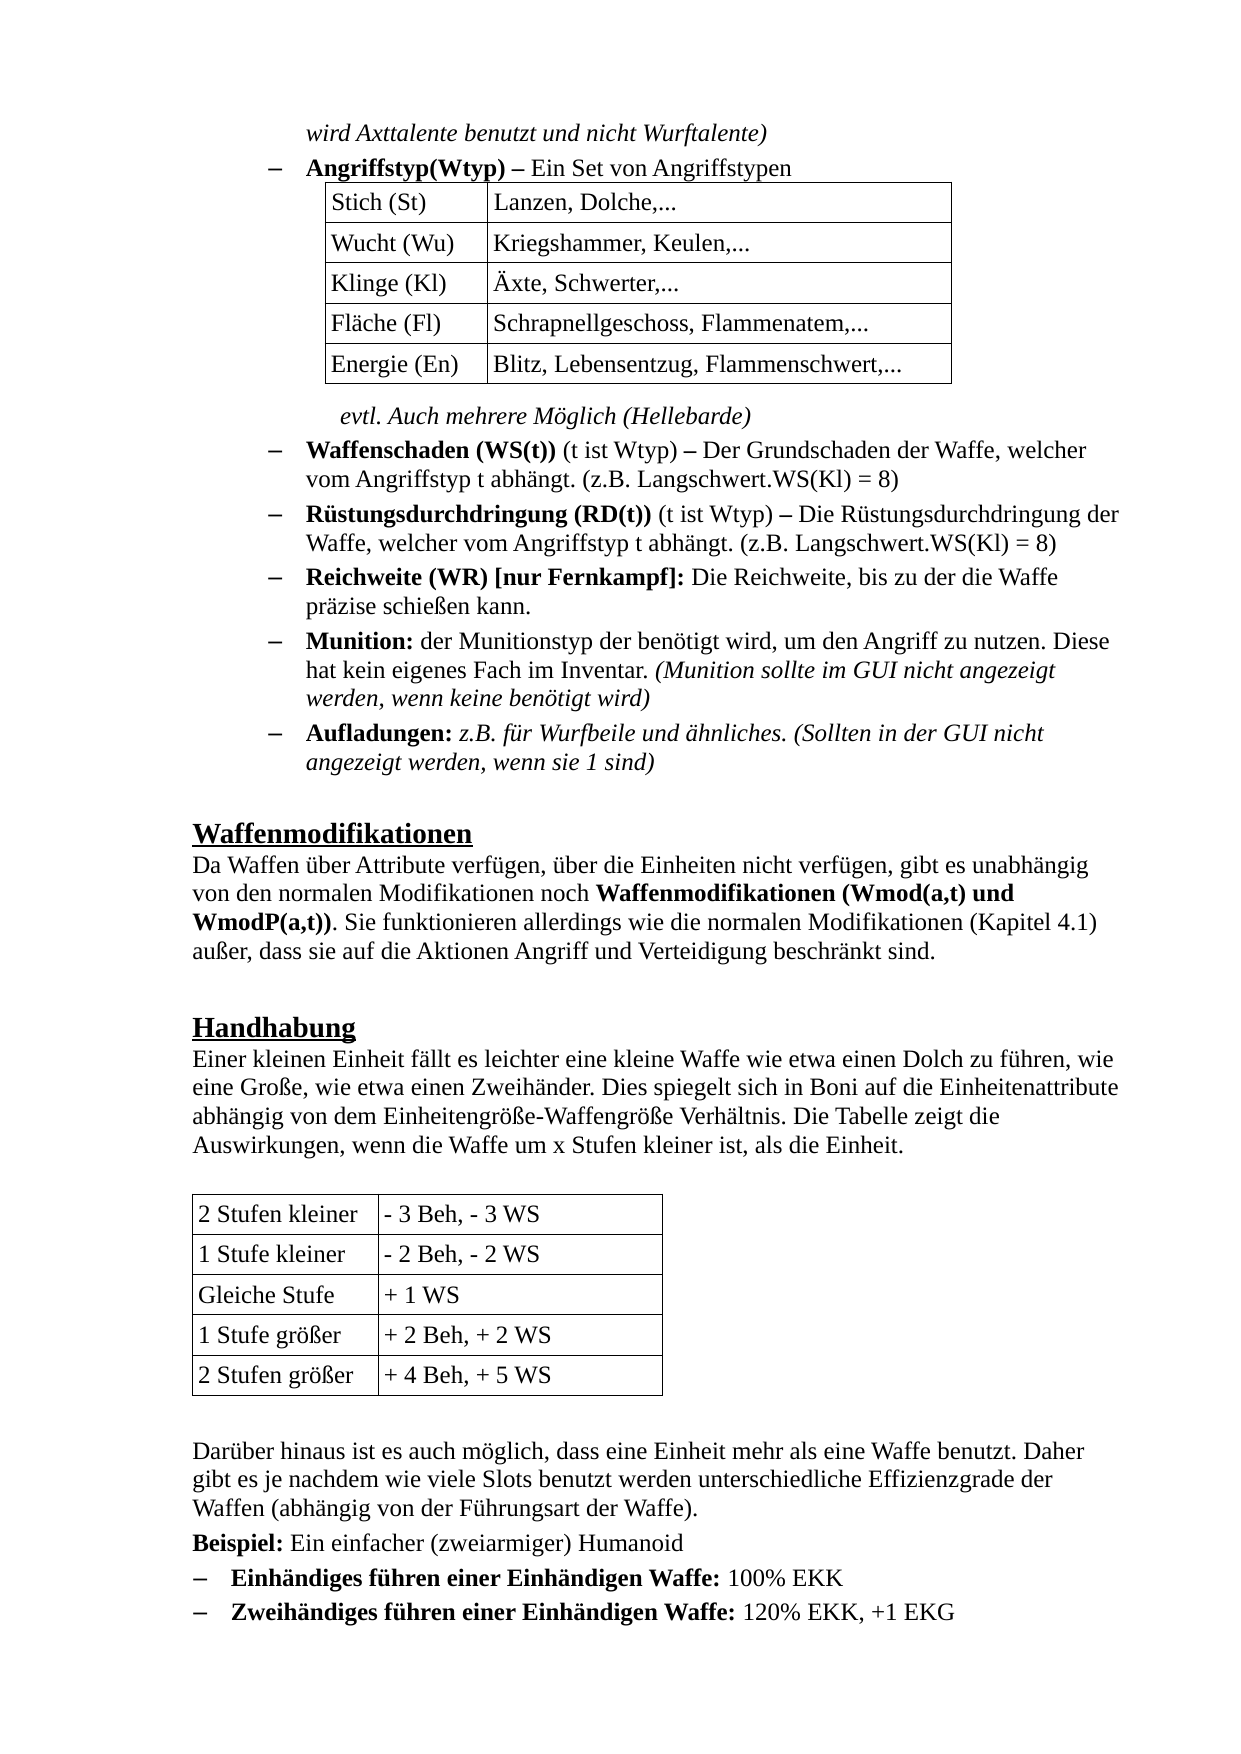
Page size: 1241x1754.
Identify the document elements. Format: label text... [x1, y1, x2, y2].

table_cell 2 Stufen größer [193, 1356, 378, 1395]
table_cell Wucht (Wu) [326, 223, 487, 262]
table_cell Schrapnellgeschoss, Flammenatem,... [488, 304, 951, 343]
table_cell + 4 Beh, + 5 WS [379, 1356, 662, 1395]
text Darüber hinaus ist es auch möglich, dass eine Einheit mehr als eine Waffe benutzt. Daher gibt es je nachdem wie viele Slots benutzt werden unterschiedliche Effizienzgrade der Waffen (abhängig von der Führungsart der Waffe). [118, 1436, 1122, 1522]
list Aufladungen: z.B. für Wurfbeile und ähnliches. (Sollten in der GUI nicht angezeigt werden, wenn sie 1 sind) [268, 718, 1122, 776]
table_header Lanzen, Dolche,... [488, 183, 951, 222]
table_cell Kriegshammer, Keulen,... [488, 223, 951, 262]
list Munition: der Munitionstyp der benötigt wird, um den Angriff zu nutzen. Diese hat kein eigenes Fach im Inventar. (Munition sollte im GUI nicht angezeigt werden, wenn keine benötigt wird) [268, 626, 1122, 712]
text Da Waffen über Attribute verfügen, über die Einheiten nicht verfügen, gibt es unabhängig von den normalen Modifikationen noch Waffenmodifikationen (Wmod(a,t) und WmodP(a,t)). Sie funktionieren allerdings wie die normalen Modifikationen (Kapitel 4.1) außer, dass sie auf die Aktionen Angriff und Verteidigung beschränkt sind. [118, 850, 1122, 965]
table_cell Klinge (Kl) [326, 263, 487, 302]
table_cell 1 Stufe kleiner [193, 1235, 378, 1274]
list Reichweite (WR) [nur Fernkampf]: Die Reichweite, bis zu der die Waffe präzise schießen kann. [268, 562, 1122, 620]
table_cell Fläche (Fl) [326, 304, 487, 343]
list Angriffstyp(Wtyp) – Ein Set von Angriffstypen [268, 153, 1122, 182]
table_cell + 2 Beh, + 2 WS [379, 1315, 662, 1355]
text Einer kleinen Einheit fällt es leichter eine kleine Waffe wie etwa einen Dolch zu führen, wie [118, 1044, 1122, 1072]
list Waffenschaden (WS(t)) (t ist Wtyp) – Der Grundschaden der Waffe, welcher vom Angriffstyp t abhängt. (z.B. Langschwert.WS(Kl) = 8) [268, 436, 1122, 493]
list Rüstungsdurchdringung (RD(t)) (t ist Wtyp) – Die Rüstungsdurchdringung der Waffe, welcher vom Angriffstyp t abhängt. (z.B. Langschwert.WS(Kl) = 8) [268, 499, 1122, 557]
list wird Axttalente benutzt und nicht Wurftalente) [268, 118, 1122, 147]
table_cell Gleiche Stufe [193, 1275, 378, 1314]
list Einhändiges führen einer Einhändigen Waffe: 100% EKK [193, 1563, 1122, 1591]
table_cell Blitz, Lebensentzug, Flammenschwert,... [488, 344, 951, 383]
text eine Große, wie etwa einen Zweihänder. Dies spiegelt sich in Boni auf die Einheitenattribute abhängig von dem Einheitengröße-Waffengröße Verhältnis. Die Tabelle zeigt die Auswirkungen, wenn die Waffe um x Stufen kleiner ist, als die Einheit. [118, 1072, 1122, 1159]
text evtl. Auch mehrere Möglich (Hellebarde) [118, 401, 1122, 430]
table_cell Äxte, Schwerter,... [488, 263, 951, 302]
table_cell + 1 WS [379, 1275, 662, 1314]
list Zweihändiges führen einer Einhändigen Waffe: 120% EKK, +1 EKG [193, 1597, 1122, 1626]
table_cell 1 Stufe größer [193, 1315, 378, 1355]
table_cell Energie (En) [326, 344, 487, 383]
text Waffenmodifikationen [118, 816, 1122, 850]
table_header 2 Stufen kleiner [193, 1195, 378, 1234]
table_header - 3 Beh, - 3 WS [379, 1195, 662, 1234]
text Handhabung [118, 1010, 1122, 1044]
table_cell - 2 Beh, - 2 WS [379, 1235, 662, 1274]
table_header Stich (St) [326, 183, 487, 222]
text Beispiel: Ein einfacher (zweiarmiger) Humanoid [118, 1528, 1122, 1557]
